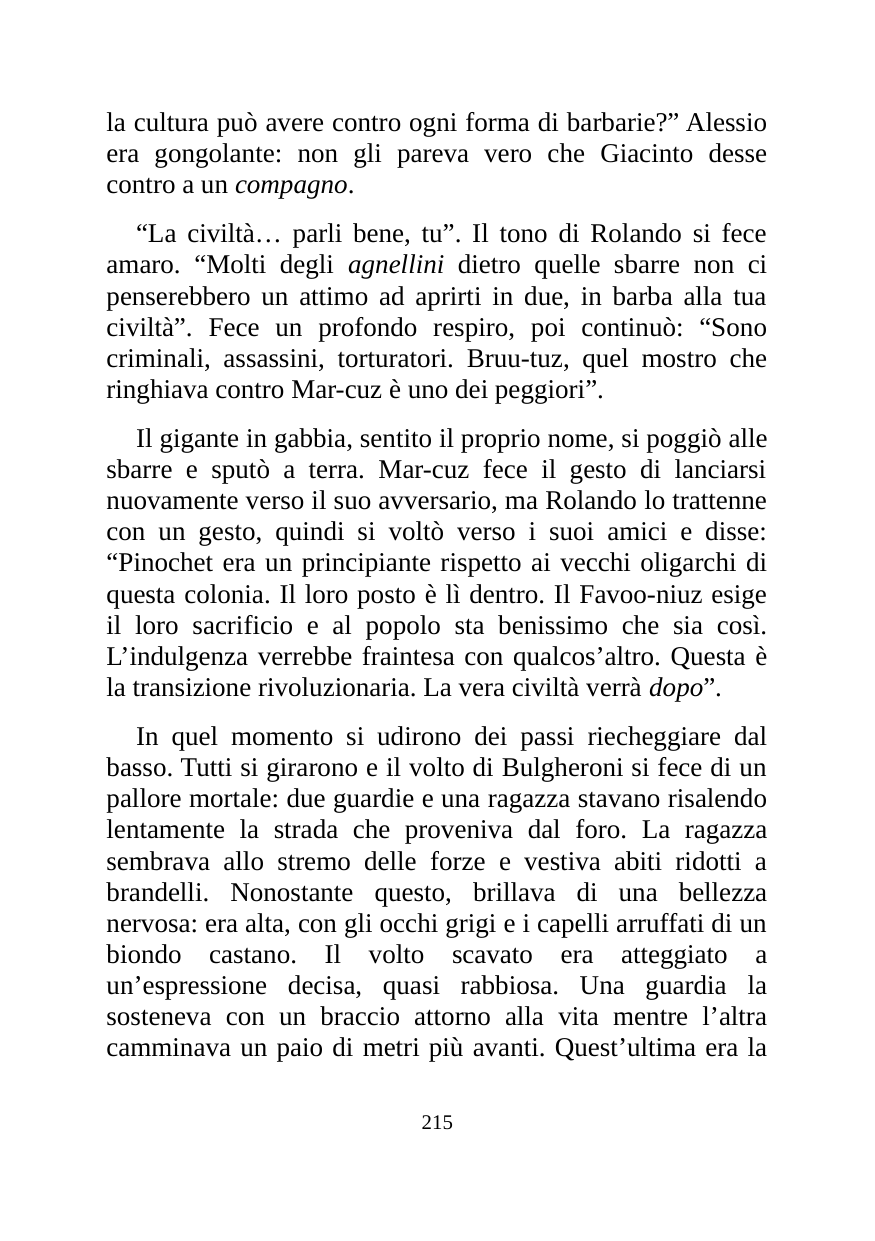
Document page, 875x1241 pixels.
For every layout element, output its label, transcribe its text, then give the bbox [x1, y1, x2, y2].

text In quel momento si udirono dei passi riecheggiare dal basso. Tutti si girarono e il volto di Bulgheroni si fece di un pallore mortale: due guardie e una ragazza stavano risalendo lentamente la strada che proveniva dal foro. La ragazza sembrava allo stremo delle forze e vestiva abiti ridotti a brandelli. Nonostante questo, brillava di una bellezza nervosa: era alta, con gli occhi grigi e i capelli arruffati di un biondo castano. Il volto scavato era atteggiato a un’espressione decisa, quasi rabbiosa. Una guardia la sosteneva con un braccio attorno alla vita mentre l’altra camminava un paio di metri più avanti. Quest’ultima era la [106, 720, 768, 1063]
text Il gigante in gabbia, sentito il proprio nome, si poggiò alle sbarre e sputò a terra. Mar-cuz fece il gesto di lanciarsi nuovamente verso il suo avversario, ma Rolando lo trattenne con un gesto, quindi si voltò verso i suoi amici e disse: “Pinochet era un principiante rispetto ai vecchi oligarchi di questa colonia. Il loro posto è lì dentro. Il Favoo-niuz esige il loro sacrificio e al popolo sta benissimo che sia così. L’indulgenza verrebbe fraintesa con qualcos’altro. Questa è la transizione rivoluzionaria. La vera civiltà verrà dopo”. [106, 422, 768, 702]
text la cultura può avere contro ogni forma di barbarie?” Alessio era gongolante: non gli pareva vero che Giacinto desse contro a un compagno. [106, 106, 768, 200]
text “La civiltà… parli bene, tu”. Il tono di Rolando si fece amaro. “Molti degli agnellini dietro quelle sbarre non ci penserebbero un attimo ad aprirti in due, in barba alla tua civiltà”. Fece un profondo respiro, poi continuò: “Sono criminali, assassini, torturatori. Bruu-tuz, quel mostro che ringhiava contro Mar-cuz è uno dei peggiori”. [106, 217, 768, 404]
